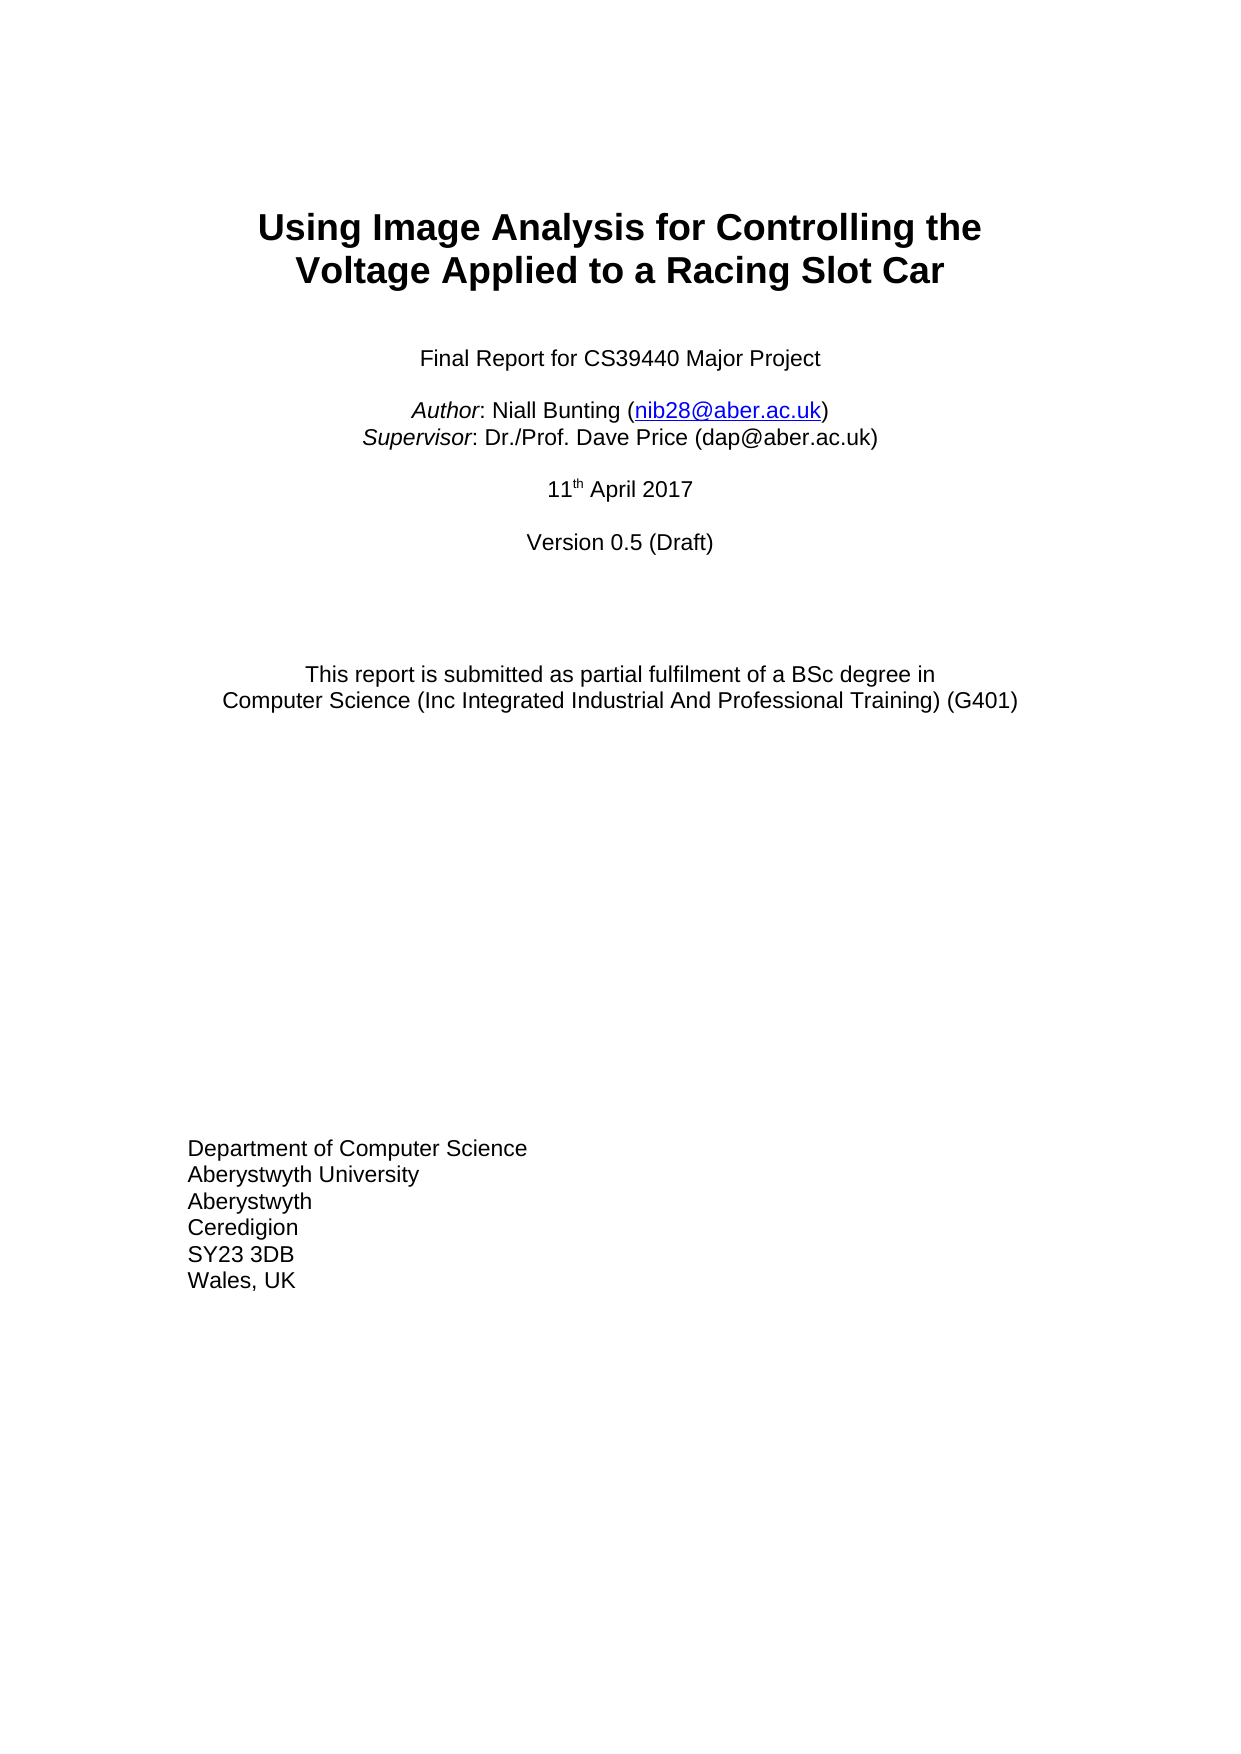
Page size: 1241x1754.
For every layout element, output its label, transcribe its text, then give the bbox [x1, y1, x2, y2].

text This report is submitted as partial fulfilment of a BSc degree in Computer Science (Inc Integrated Industrial And Professional Training) (G401) [187, 661, 1053, 713]
text Department of Computer Science [187, 1135, 1053, 1161]
text Ceredigion [187, 1214, 1053, 1241]
text Using Image Analysis for Controlling the Voltage Applied to a Racing Slot Car [187, 206, 1053, 292]
text Supervisor: Dr./Prof. Dave Price (dap@aber.ac.uk) [187, 423, 1053, 450]
text Aberystwyth [187, 1188, 1053, 1214]
text Author: Niall Bunting (nib28@aber.ac.uk) [187, 397, 1053, 423]
text SY23 3DB [187, 1241, 1053, 1267]
text 11th April 2017 [187, 476, 1053, 503]
text Aberystwyth University [187, 1161, 1053, 1188]
text Wales, UK [187, 1267, 1053, 1293]
text Version 0.5 (Draft) [187, 529, 1053, 555]
text Final Report for CS39440 Major Project [187, 344, 1053, 371]
